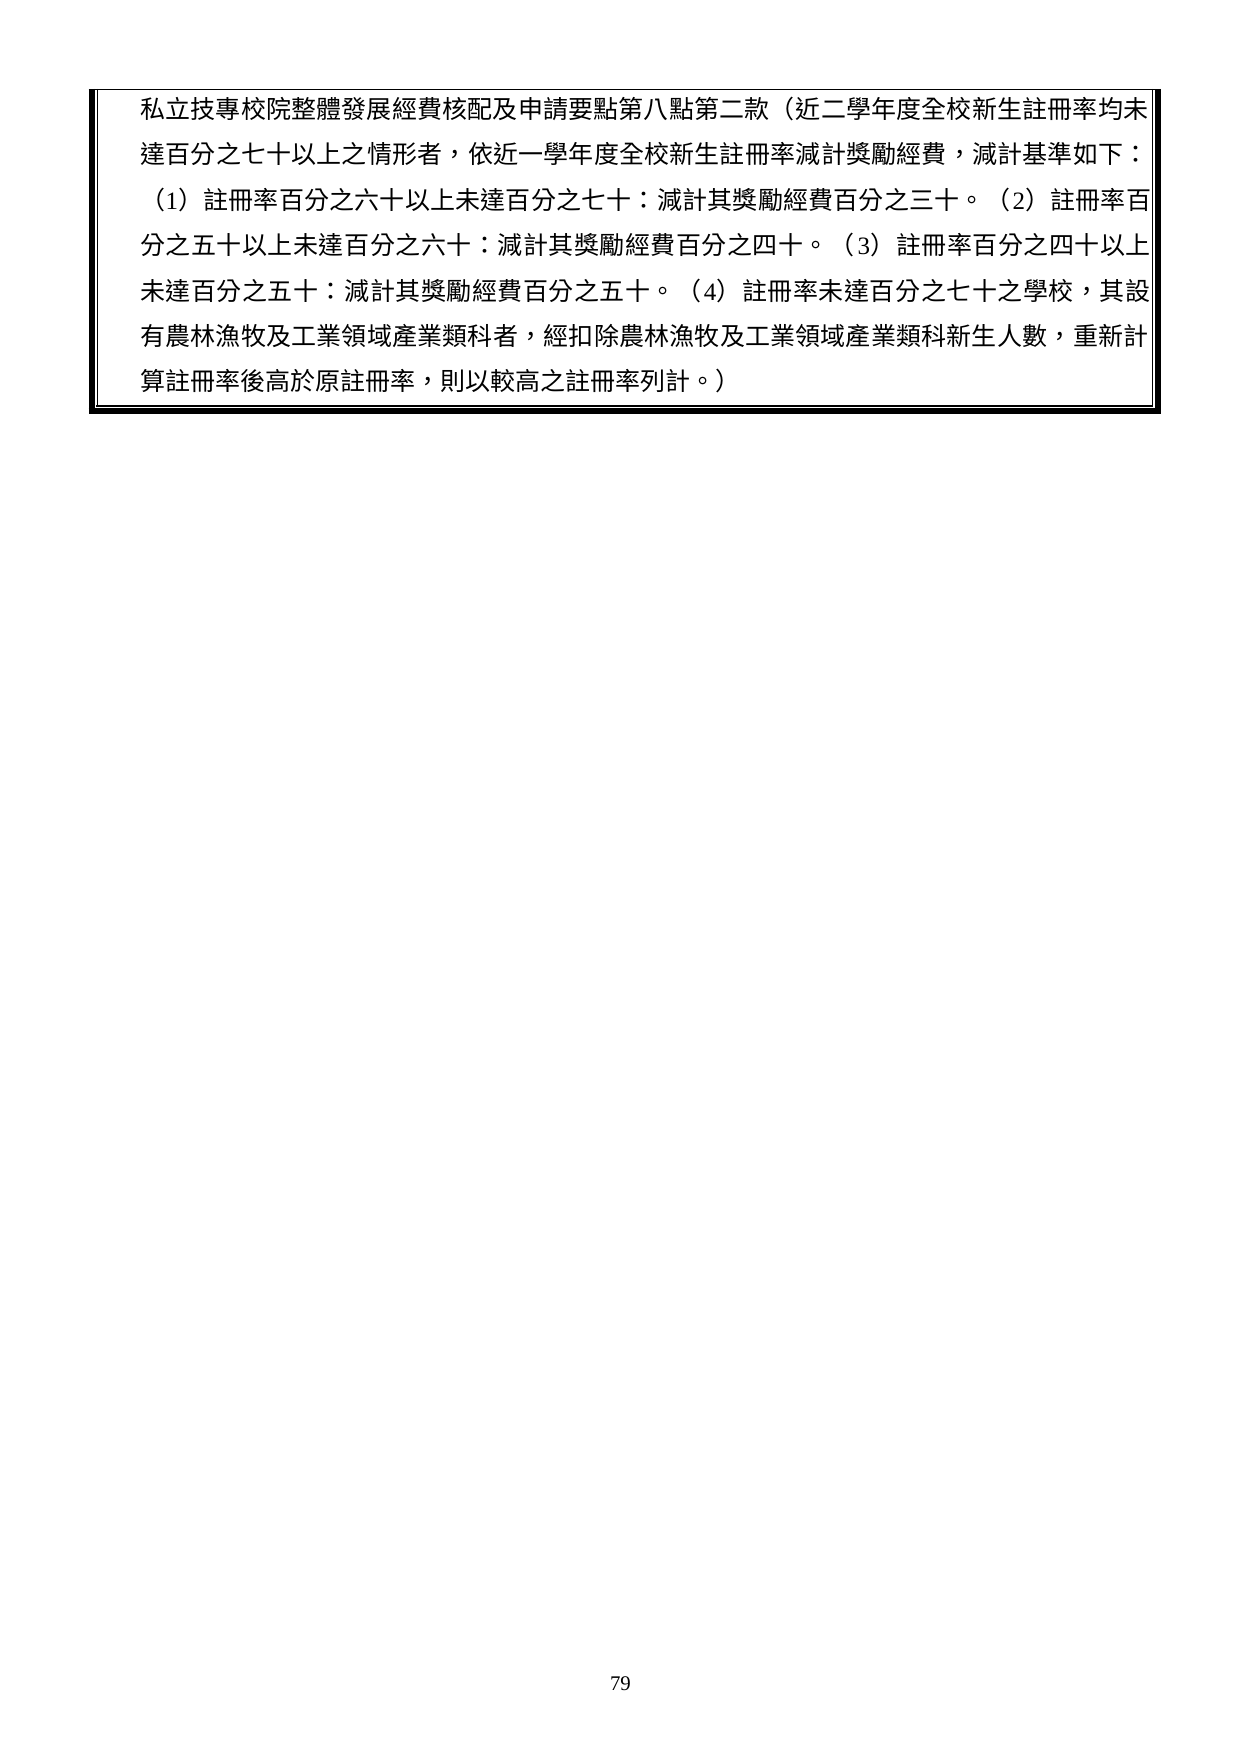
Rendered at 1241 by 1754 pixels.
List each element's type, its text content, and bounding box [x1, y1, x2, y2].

table_cell 私立技專校院整體發展經費核配及申請要點第八點第二款（近二學年度全校新生註冊率均未達百分之七十以上之情形者，依近一學年度全校新生註冊率減計獎勵經費，減計基準如下：（1）註冊率百分之六十以上未達百分之七十：減計其獎勵經費百分之三十。（2）註冊率百分之五十以上未達百分之六十：減計其獎勵經費百分之四十。（3）註冊率百分之四十以上未達百分之五十：減計其獎勵經費百分之五十。（4）註冊率未達百分之七十之學校，其設有農林漁牧及工業領域產業類科者，經扣除農林漁牧及工業領域產業類科新生人數，重新計算註冊率後高於原註冊率，則以較高之註冊率列計。） [98, 90, 1152, 405]
